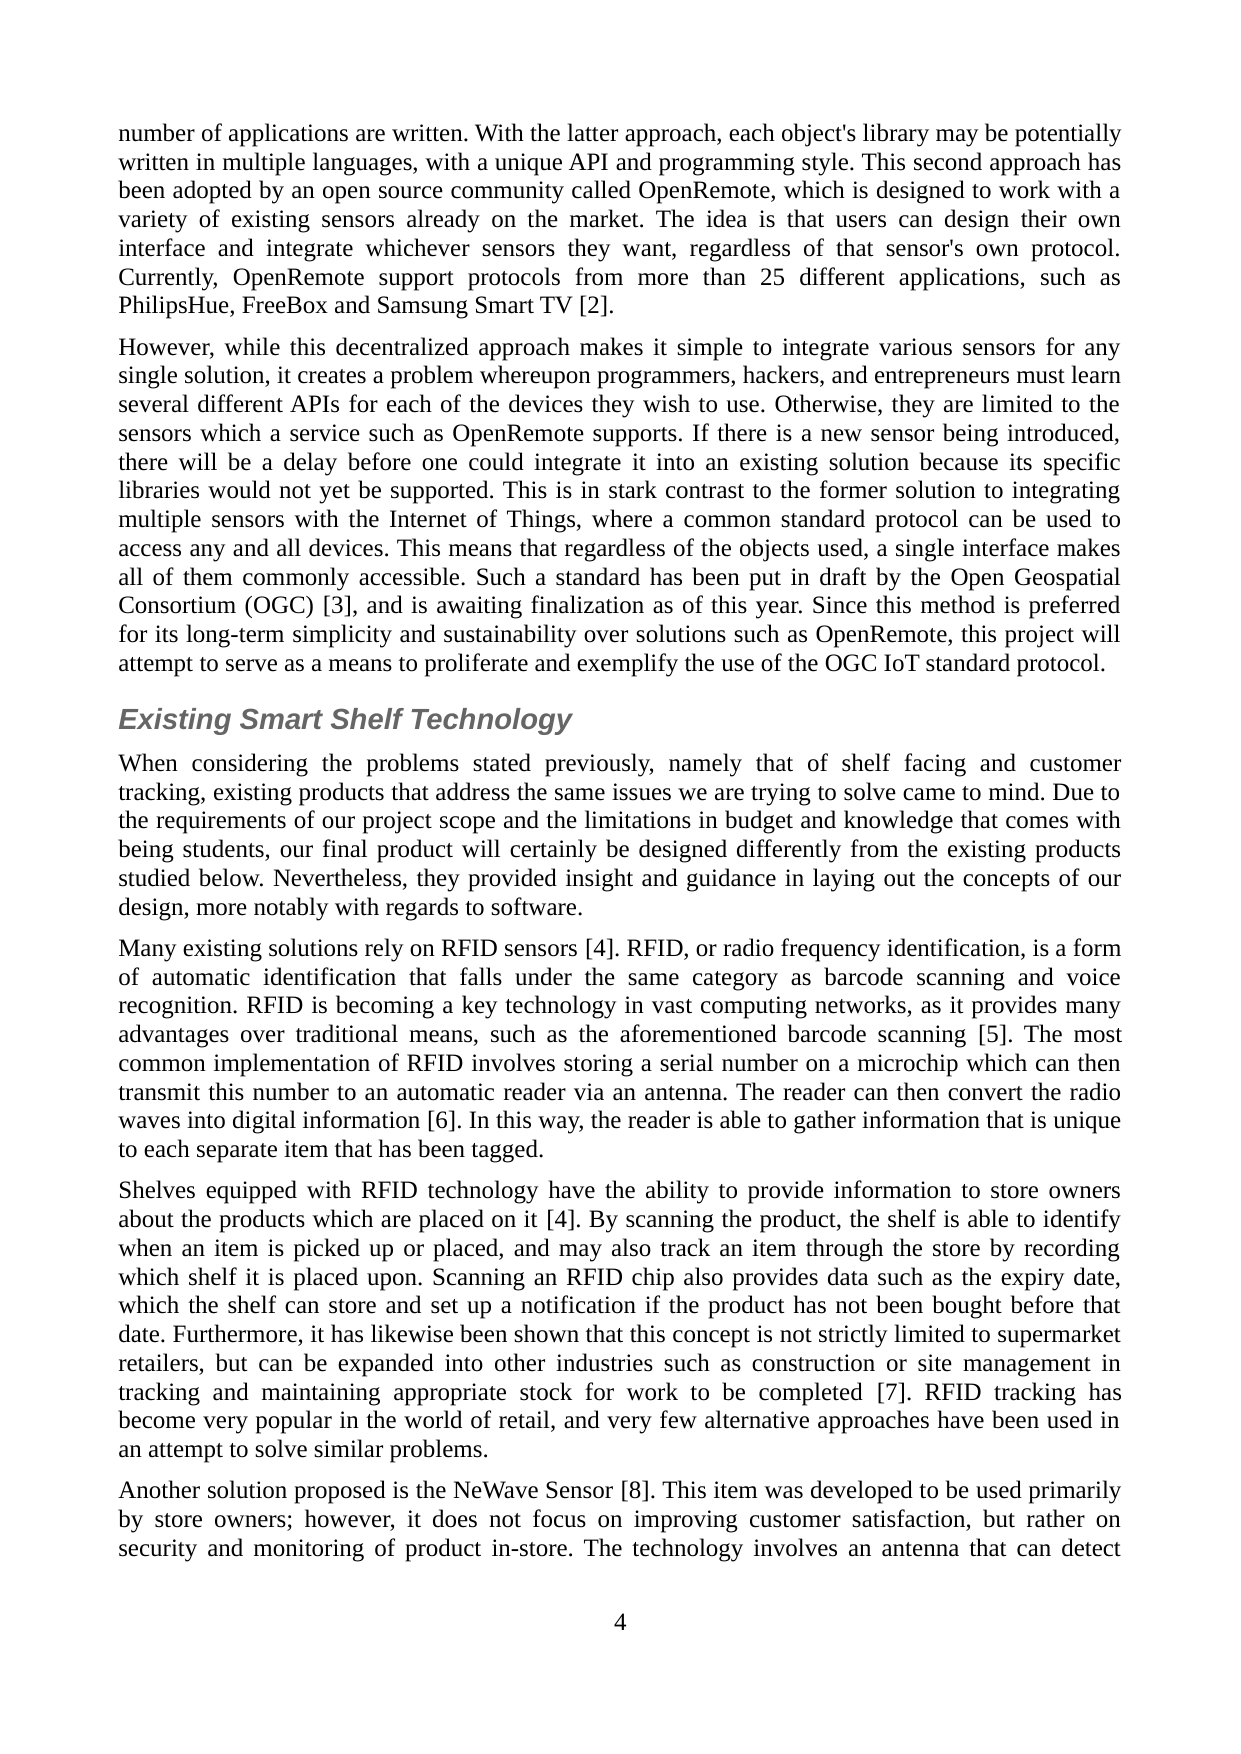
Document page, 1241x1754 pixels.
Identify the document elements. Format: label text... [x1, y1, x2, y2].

text number of applications are written. With the latter approach, each object's library may be potentially written in multiple languages, with a unique API and programming style. This second approach has been adopted by an open source community called OpenRemote, which is designed to work with a variety of existing sensors already on the market. The idea is that users can design their own interface and integrate whichever sensors they want, regardless of that sensor's own protocol. Currently, OpenRemote support protocols from more than 25 different applications, such as PhilipsHue, FreeBox and Samsung Smart TV [2]. [118, 118, 1122, 319]
text Shelves equipped with RFID technology have the ability to provide information to store owners about the products which are placed on it [4]. By scanning the product, the shelf is able to identify when an item is picked up or placed, and may also track an item through the store by recording which shelf it is placed upon. Scanning an RFID chip also provides data such as the expiry date, which the shelf can store and set up a notification if the product has not been bought before that date. Furthermore, it has likewise been shown that this concept is not strictly limited to supermarket retailers, but can be expanded into other industries such as construction or site management in tracking and maintaining appropriate stock for work to be completed [7]. RFID tracking has become very popular in the world of retail, and very few alternative approaches have been used in an attempt to solve similar problems. [118, 1175, 1122, 1463]
text When considering the problems stated previously, namely that of shelf facing and customer tracking, existing products that address the same issues we are trying to solve came to mind. Due to the requirements of our project scope and the limitations in budget and knowledge that comes with being students, our final product will certainly be designed differently from the existing products studied below. Nevertheless, they provided insight and guidance in laying out the concepts of our design, more notably with regards to software. [118, 748, 1122, 920]
text However, while this decentralized approach makes it simple to integrate various sensors for any single solution, it creates a problem whereupon programmers, hackers, and entrepreneurs must learn several different APIs for each of the devices they wish to use. Otherwise, they are limited to the sensors which a service such as OpenRemote supports. If there is a new sensor being introduced, there will be a delay before one could integrate it into an existing solution because its specific libraries would not yet be supported. This is in stark contrast to the former solution to integrating multiple sensors with the Internet of Things, where a common standard protocol can be used to access any and all devices. This means that regardless of the objects used, a single interface makes all of them commonly accessible. Such a standard has been put in draft by the Open Geospatial Consortium (OGC) [3], and is awaiting finalization as of this year. Since this method is preferred for its long-term simplicity and sustainability over solutions such as OpenRemote, this project will attempt to serve as a means to proliferate and exemplify the use of the OGC IoT standard protocol. [118, 332, 1122, 677]
subtitle Existing Smart Shelf Technology [118, 702, 1122, 735]
text Many existing solutions rely on RFID sensors [4]. RFID, or radio frequency identification, is a form of automatic identification that falls under the same category as barcode scanning and voice recognition. RFID is becoming a key technology in vast computing networks, as it provides many advantages over traditional means, such as the aforementioned barcode scanning [5]. The most common implementation of RFID involves storing a serial number on a microchip which can then transmit this number to an automatic reader via an antenna. The reader can then convert the radio waves into digital information [6]. In this way, the reader is able to gather information that is unique to each separate item that has been tagged. [118, 933, 1122, 1163]
text Another solution proposed is the NeWave Sensor [8]. This item was developed to be used primarily by store owners; however, it does not focus on improving customer satisfaction, but rather on security and monitoring of product in-store. The technology involves an antenna that can detect [118, 1475, 1122, 1562]
